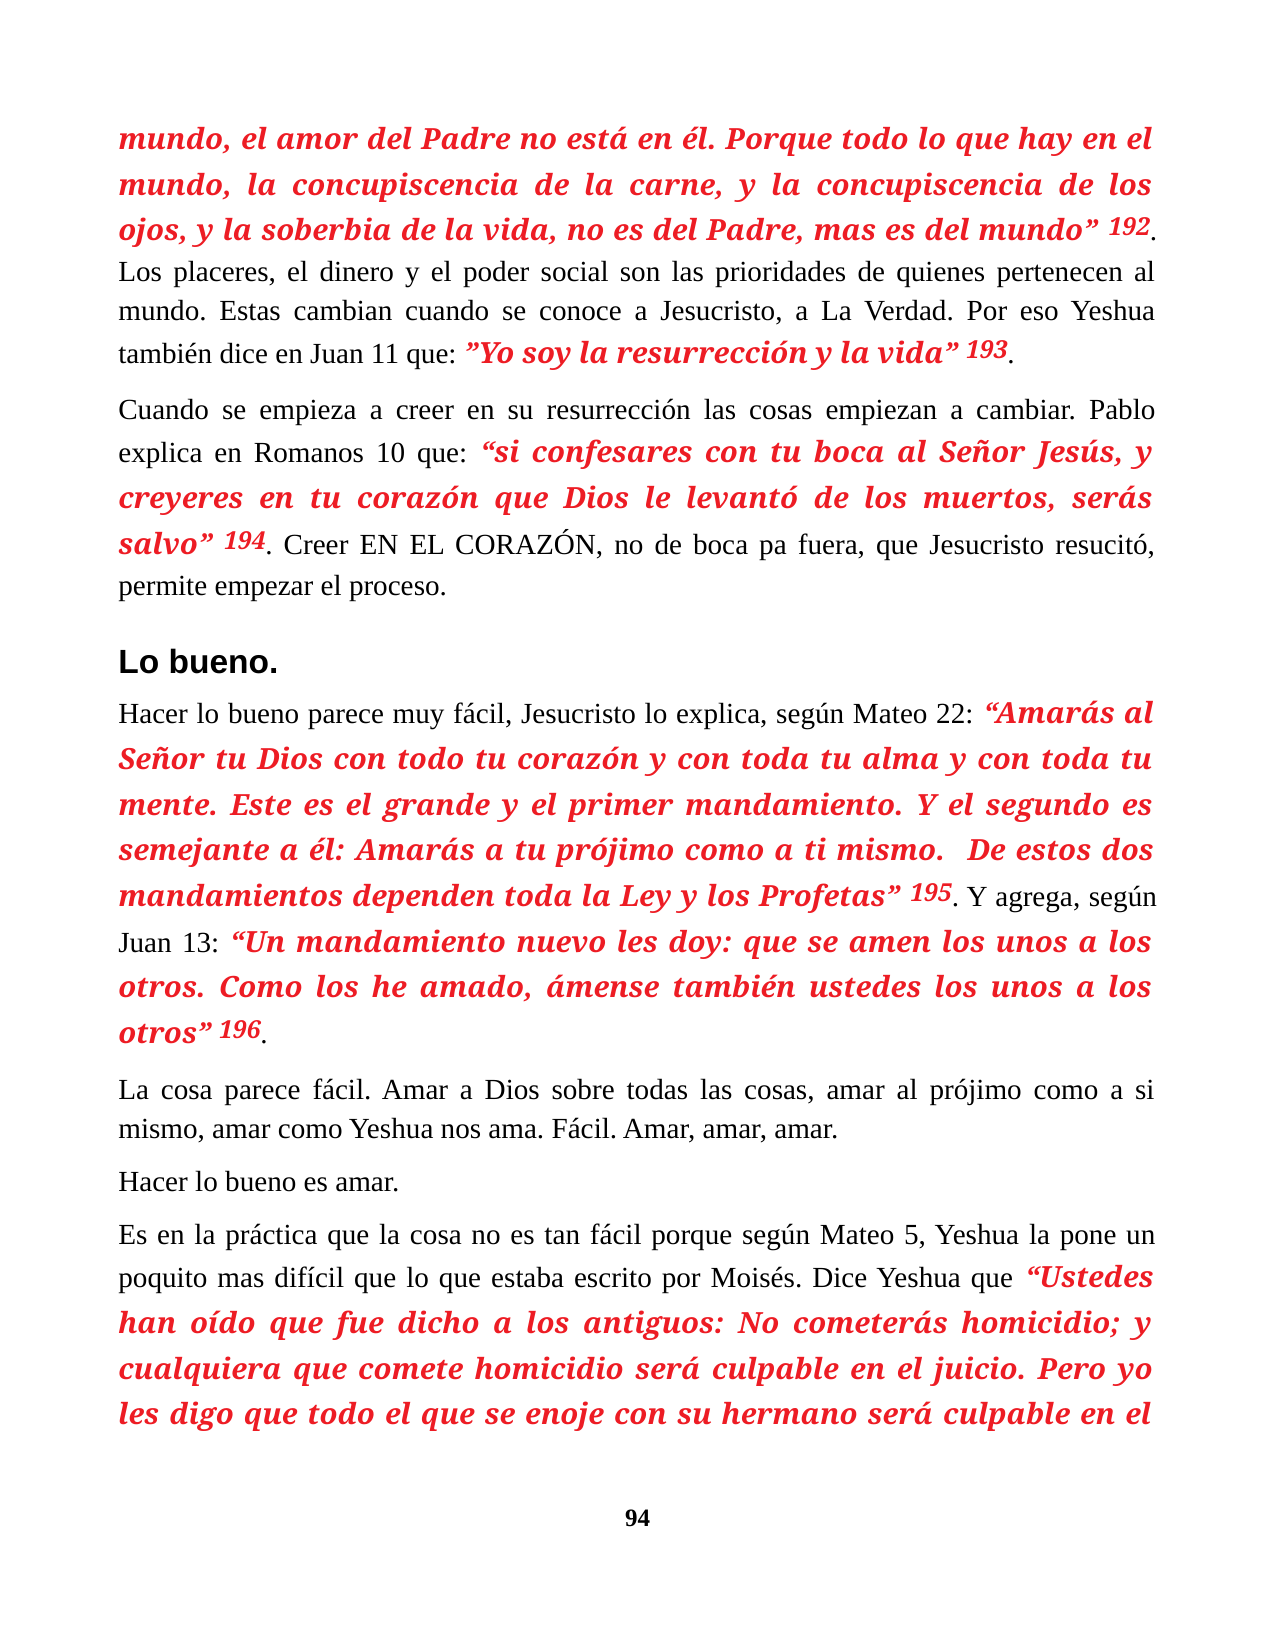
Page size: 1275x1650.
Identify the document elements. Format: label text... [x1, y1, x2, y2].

text Es en la práctica que la cosa no es tan fácil porque según Mateo 5, Yeshua la pone un poquito mas difícil que lo que estaba escrito por Moisés. Dice Yeshua que “Ustedes han oído que fue dicho a los antiguos: No cometerás homicidio; y cualquiera que comete homicidio será culpable en el juicio. Pero yo les digo que todo el que se enoje con su hermano será culpable en el [118, 1217, 1157, 1433]
text La cosa parece fácil. Amar a Dios sobre todas las cosas, amar al prójimo como a si mismo, amar como Yeshua nos ama. Fácil. Amar, amar, amar. [118, 1072, 1157, 1144]
subtitle Lo bueno. [118, 642, 1157, 680]
text Cuando se empieza a creer en su resurrección las cosas empiezan a cambiar. Pablo explica en Romanos 10 que: “si confesares con tu boca al Señor Jesús, y creyeres en tu corazón que Dios le levantó de los muertos, serás salvo” . Creer EN EL CORAZÓN, no de boca pa fuera, que Jesucristo resucitó, permite empezar el proceso. [118, 392, 1157, 601]
text Hacer lo bueno parece muy fácil, Jesucristo lo explica, según Mateo 22: “Amarás al Señor tu Dios con todo tu corazón y con toda tu alma y con toda tu mente. Este es el grande y el primer mandamiento. Y el segundo es semejante a él: Amarás a tu prójimo como a ti mismo. De estos dos mandamientos dependen toda la Ley y los Profetas” . Y agrega, según Juan 13: “Un mandamiento nuevo les doy: que se amen los unos a los otros. Como los he amado, ámense también ustedes los unos a los otros” . [118, 693, 1157, 1052]
text Hacer lo bueno es amar. [118, 1164, 1157, 1198]
text mundo, el amor del Padre no está en él. Porque todo lo que hay en el mundo, la concupiscencia de la carne, y la concupiscencia de los ojos, y la soberbia de la vida, no es del Padre, mas es del mundo” . Los placeres, el dinero y el poder social son las prioridades de quienes pertenecen al mundo. Estas cambian cuando se conoce a Jesucristo, a La Verdad. Por eso Yeshua también dice en Juan 11 que: ”Yo soy la resurrección y la vida” . [118, 118, 1157, 372]
